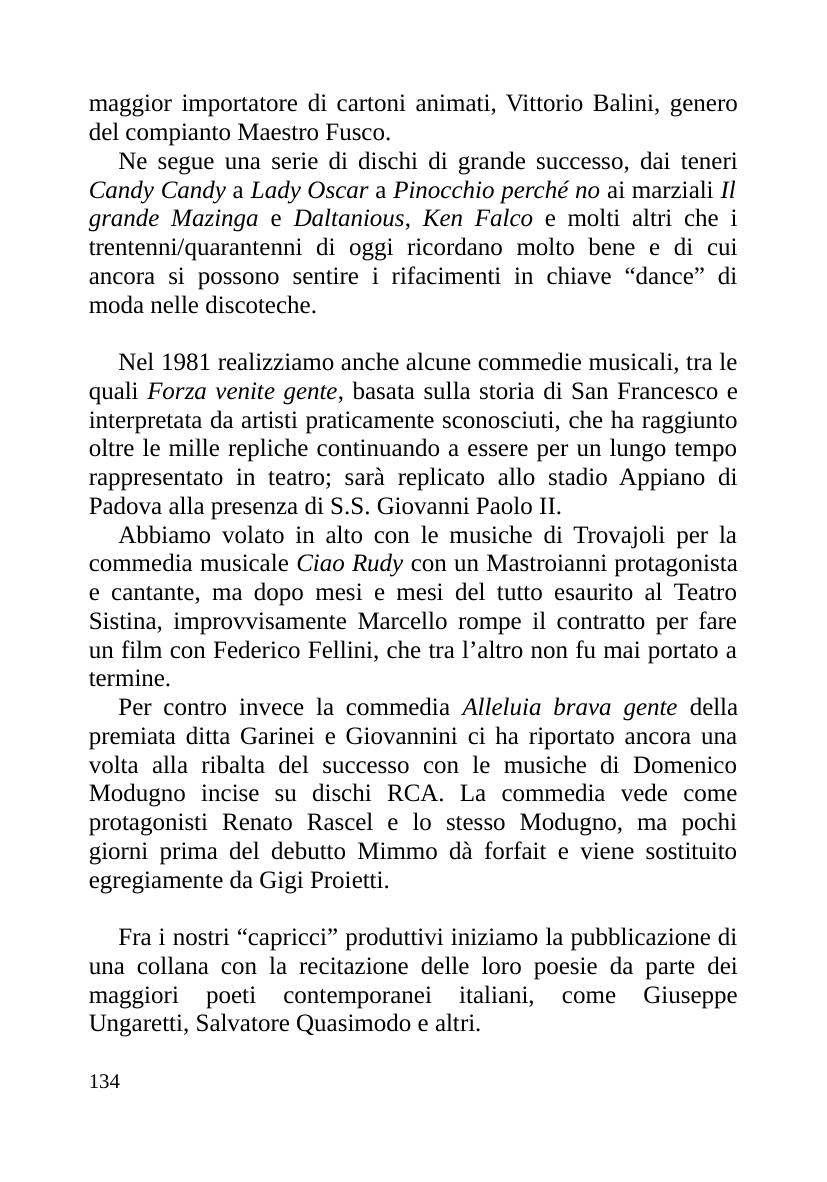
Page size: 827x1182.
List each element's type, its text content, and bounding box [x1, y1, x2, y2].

text maggior importatore di cartoni animati, Vittorio Balini, genero del compianto Maestro Fusco. [88, 88, 738, 146]
text Abbiamo volato in alto con le musiche di Trovajoli per la commedia musicale Ciao Rudy con un Mastroianni protagonista e cantante, ma dopo mesi e mesi del tutto esaurito al Teatro Sistina, improvvisamente Marcello rompe il contratto per fare un film con Federico Fellini, che tra l’altro non fu mai portato a termine. [88, 520, 738, 692]
text Per contro invece la commedia Alleluia brava gente della premiata ditta Garinei e Giovannini ci ha riportato ancora una volta alla ribalta del successo con le musiche di Domenico Modugno incise su dischi RCA. La commedia vede come protagonisti Renato Rascel e lo stesso Modugno, ma pochi giorni prima del debutto Mimmo dà forfait e viene sostituito egregiamente da Gigi Proietti. [88, 692, 738, 893]
text Nel 1981 realizziamo anche alcune commedie musicali, tra le quali Forza venite gente, basata sulla storia di San Francesco e interpretata da artisti praticamente sconosciuti, che ha raggiunto oltre le mille repliche continuando a essere per un lungo tempo rappresentato in teatro; sarà replicato allo stadio Appiano di Padova alla presenza di S.S. Giovanni Paolo II. [88, 347, 738, 520]
text Ne segue una serie di dischi di grande successo, dai teneri Candy Candy a Lady Oscar a Pinocchio perché no ai marziali Il grande Mazinga e Daltanious, Ken Falco e molti altri che i trentenni/quarantenni di oggi ricordano molto bene e di cui ancora si possono sentire i rifacimenti in chiave “dance” di moda nelle discoteche. [88, 146, 738, 318]
text Fra i nostri “capricci” produttivi iniziamo la pubblicazione di una collana con la recitazione delle loro poesie da parte dei maggiori poeti contemporanei italiani, come Giuseppe Ungaretti, Salvatore Quasimodo e altri. [88, 922, 738, 1037]
